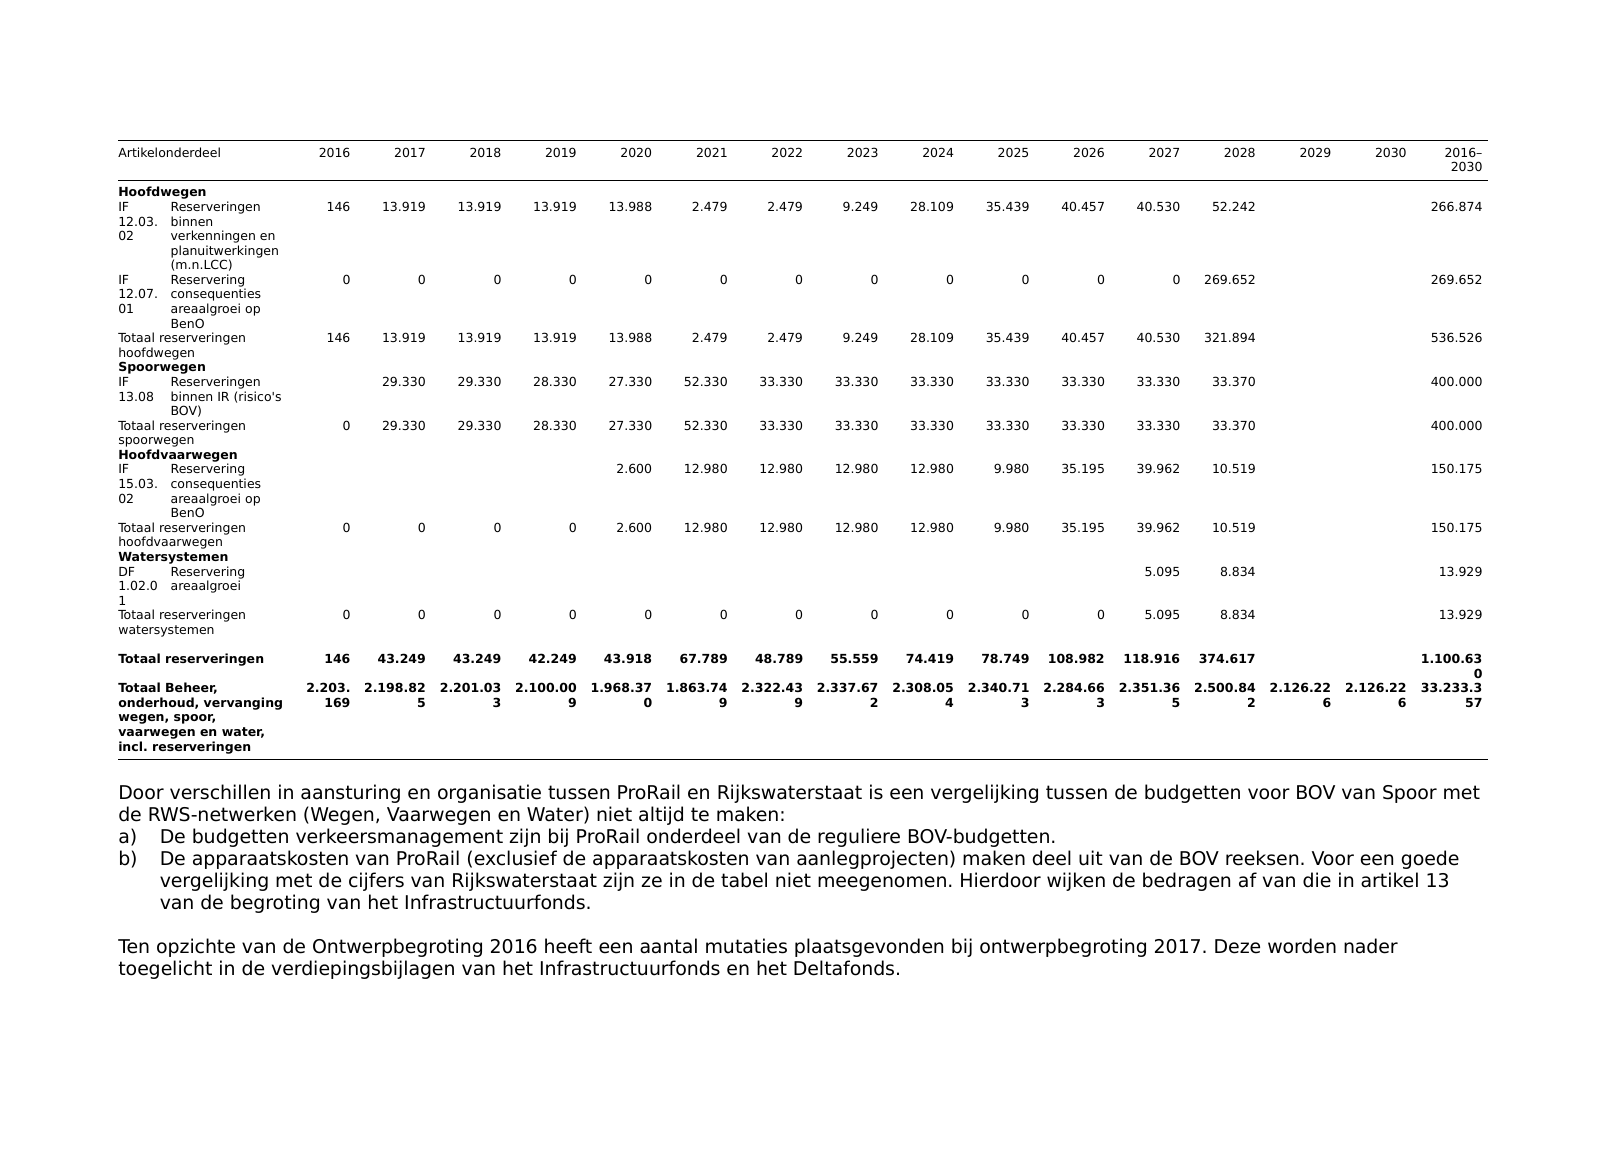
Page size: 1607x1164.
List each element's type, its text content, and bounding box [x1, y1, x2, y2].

table_cell 40.530 [1111, 200, 1186, 273]
text a) De budgetten verkeersmanagement zijn bij ProRail onderdeel van de reguliere BOV-budgetten. [118, 826, 1488, 848]
table_cell [884, 550, 959, 564]
table_cell 33.370 [1186, 419, 1261, 448]
table_cell IF 12.07.01 [118, 273, 164, 331]
table_cell [733, 448, 809, 462]
table_cell 0 [292, 521, 356, 550]
table_cell [583, 360, 658, 375]
table_cell Totaal Beheer, onderhoud, vervanging wegen, spoor, vaarwegen en water, incl. reserveringen [118, 681, 292, 759]
table_cell [1337, 448, 1412, 462]
table_cell 33.330 [960, 419, 1035, 448]
table_cell 29.330 [356, 375, 431, 419]
text Ten opzichte van de Ontwerpbegroting 2016 heeft een aantal mutaties plaatsgevonden bij ontwerpbegroting 2017. Deze worden nader toegelicht in de verdiepingsbijlagen van het Infrastructuurfonds en het Deltafonds. [118, 936, 1488, 980]
table_cell 0 [884, 608, 959, 637]
table_cell [1261, 608, 1337, 637]
table_cell [431, 638, 507, 652]
table_cell 2.351.365 [1111, 681, 1186, 759]
table_cell 33.330 [1111, 419, 1186, 448]
table_cell [884, 181, 959, 200]
table_cell 12.980 [658, 521, 733, 550]
table_cell [884, 638, 959, 652]
table_cell Reserveringen binnen verkenningen en planuitwerkingen (m.n.LCC) [165, 200, 292, 273]
table_cell DF 1.02.01 [118, 565, 164, 608]
table_cell [658, 565, 733, 608]
table_cell 2.600 [583, 521, 658, 550]
table_cell [583, 550, 658, 564]
table_cell 13.919 [507, 331, 582, 360]
table_header 2016–2030 [1412, 141, 1488, 179]
table_cell 9.980 [960, 463, 1035, 521]
table_cell [1186, 181, 1261, 200]
table_cell 12.980 [809, 521, 884, 550]
table_cell [1261, 550, 1337, 564]
table_cell [809, 448, 884, 462]
table_cell 33.330 [1035, 419, 1111, 448]
table_header 2027 [1111, 141, 1186, 179]
table_cell 67.789 [658, 652, 733, 681]
table_cell 2.203.169 [292, 681, 356, 759]
table_cell 2.479 [658, 331, 733, 360]
table_cell [809, 638, 884, 652]
table_cell 2.201.033 [431, 681, 507, 759]
table_cell 13.929 [1412, 565, 1488, 608]
table_cell [356, 448, 431, 462]
table_cell 0 [1035, 273, 1111, 331]
table_cell [507, 565, 582, 608]
table_cell [507, 448, 582, 462]
table_cell 536.526 [1412, 331, 1488, 360]
table_cell [1337, 463, 1412, 521]
table_cell 2.284.663 [1035, 681, 1111, 759]
table_cell 39.962 [1111, 463, 1186, 521]
table_cell [960, 638, 1035, 652]
table_cell IF 12.03.02 [118, 200, 164, 273]
table_cell [1035, 565, 1111, 608]
table_cell Totaal reserveringen watersystemen [118, 608, 292, 637]
table_cell [1186, 360, 1261, 375]
table_cell [1337, 331, 1412, 360]
table_cell [507, 360, 582, 375]
table_cell [1035, 448, 1111, 462]
table_cell 1.863.749 [658, 681, 733, 759]
table_cell Hoofdwegen [118, 181, 292, 200]
table_cell [1035, 181, 1111, 200]
table_cell 13.929 [1412, 608, 1488, 637]
table_header 2021 [658, 141, 733, 179]
table_cell 1.968.370 [583, 681, 658, 759]
table_header 2024 [884, 141, 959, 179]
table_cell 13.988 [583, 331, 658, 360]
table_cell [1261, 638, 1337, 652]
table_cell [809, 360, 884, 375]
table_cell [658, 638, 733, 652]
table_cell [884, 360, 959, 375]
table_cell [733, 550, 809, 564]
table_cell 29.330 [356, 419, 431, 448]
table_cell [1337, 375, 1412, 419]
table_cell 400.000 [1412, 375, 1488, 419]
table_cell 35.195 [1035, 463, 1111, 521]
table_cell 0 [1111, 273, 1186, 331]
table_cell [292, 448, 356, 462]
table_cell [431, 448, 507, 462]
table_cell Totaal reserveringen hoofdvaarwegen [118, 521, 292, 550]
table_cell 33.330 [733, 419, 809, 448]
table_cell 2.479 [658, 200, 733, 273]
table_cell 266.874 [1412, 200, 1488, 273]
table_cell [1261, 331, 1337, 360]
table_cell [1111, 360, 1186, 375]
table_cell 12.980 [733, 463, 809, 521]
table_cell 33.330 [809, 375, 884, 419]
table_header 2023 [809, 141, 884, 179]
table_cell 35.439 [960, 331, 1035, 360]
table_cell 29.330 [431, 375, 507, 419]
table_cell 0 [583, 273, 658, 331]
table_cell [356, 360, 431, 375]
table_cell Totaal reserveringen hoofdwegen [118, 331, 292, 360]
table_cell [292, 550, 356, 564]
table_cell 0 [733, 273, 809, 331]
table_cell 400.000 [1412, 419, 1488, 448]
table_cell 43.918 [583, 652, 658, 681]
table_cell 33.330 [1035, 375, 1111, 419]
table_cell 33.330 [809, 419, 884, 448]
table_cell 150.175 [1412, 463, 1488, 521]
table_cell 10.519 [1186, 521, 1261, 550]
table_cell [960, 181, 1035, 200]
table_cell Spoorwegen [118, 360, 292, 375]
table_cell 28.330 [507, 419, 582, 448]
table_cell [960, 360, 1035, 375]
table_cell [809, 550, 884, 564]
table_cell [1337, 181, 1412, 200]
table_cell 13.919 [507, 200, 582, 273]
table_cell [1035, 638, 1111, 652]
table_cell [1337, 550, 1412, 564]
table_cell 33.330 [960, 375, 1035, 419]
table_cell [356, 181, 431, 200]
table_cell [356, 463, 431, 521]
table_cell Totaal reserveringen [118, 652, 292, 681]
table_cell 0 [960, 273, 1035, 331]
table_cell [1261, 448, 1337, 462]
table_cell 0 [431, 273, 507, 331]
table_cell 0 [356, 521, 431, 550]
table_cell 2.479 [733, 200, 809, 273]
table_cell 12.980 [884, 463, 959, 521]
table_cell 2.126.226 [1337, 681, 1412, 759]
table_cell 52.242 [1186, 200, 1261, 273]
table_cell 0 [960, 608, 1035, 637]
table_cell 0 [1035, 608, 1111, 637]
table_cell 2.198.825 [356, 681, 431, 759]
table_cell [1337, 608, 1412, 637]
table_header Artikelonderdeel [118, 141, 292, 179]
table_header 2017 [356, 141, 431, 179]
table_cell 0 [292, 608, 356, 637]
table_cell 0 [507, 273, 582, 331]
table_cell 8.834 [1186, 608, 1261, 637]
table_cell 0 [356, 608, 431, 637]
table_cell 5.095 [1111, 565, 1186, 608]
table_cell [809, 181, 884, 200]
table_cell [1186, 638, 1261, 652]
table_cell 35.439 [960, 200, 1035, 273]
table_cell [292, 375, 356, 419]
table_cell 12.980 [658, 463, 733, 521]
table_cell 33.330 [1111, 375, 1186, 419]
table_cell [1261, 565, 1337, 608]
table_cell [960, 565, 1035, 608]
table_header 2028 [1186, 141, 1261, 179]
table_cell [1186, 448, 1261, 462]
table_cell [1111, 448, 1186, 462]
table_cell 28.330 [507, 375, 582, 419]
table_cell 0 [431, 521, 507, 550]
table_cell [1035, 360, 1111, 375]
table_cell [583, 448, 658, 462]
table_header 2022 [733, 141, 809, 179]
table_cell [1261, 200, 1337, 273]
table_header 2020 [583, 141, 658, 179]
table_cell [118, 638, 164, 652]
table_cell [1261, 273, 1337, 331]
table_cell [1337, 360, 1412, 375]
table_cell [733, 638, 809, 652]
table_cell Reservering consequenties areaalgroei op BenO [165, 463, 292, 521]
table_cell 39.962 [1111, 521, 1186, 550]
table_cell 52.330 [658, 419, 733, 448]
table_cell 33.330 [733, 375, 809, 419]
table_cell [1337, 652, 1412, 681]
table_cell [1412, 181, 1488, 200]
table_header 2029 [1261, 141, 1337, 179]
table_cell 0 [884, 273, 959, 331]
table_cell 2.322.439 [733, 681, 809, 759]
table_cell 74.419 [884, 652, 959, 681]
table_cell 321.894 [1186, 331, 1261, 360]
table_cell [583, 181, 658, 200]
table_cell 2.100.009 [507, 681, 582, 759]
table_cell 33.233.357 [1412, 681, 1488, 759]
table_cell 27.330 [583, 375, 658, 419]
table_cell 9.980 [960, 521, 1035, 550]
table_cell [1111, 181, 1186, 200]
table_cell 118.916 [1111, 652, 1186, 681]
table_cell 2.600 [583, 463, 658, 521]
table_header 2018 [431, 141, 507, 179]
table_cell Totaal reserveringen spoorwegen [118, 419, 292, 448]
table_cell 269.652 [1186, 273, 1261, 331]
table_cell [431, 550, 507, 564]
table_cell [1337, 419, 1412, 448]
table_cell [165, 638, 292, 652]
table_cell [1186, 550, 1261, 564]
table_cell 2.479 [733, 331, 809, 360]
table_cell [1337, 638, 1412, 652]
table_cell 0 [292, 273, 356, 331]
table_cell 35.195 [1035, 521, 1111, 550]
table_cell [431, 360, 507, 375]
table_cell [1337, 521, 1412, 550]
table_cell 55.559 [809, 652, 884, 681]
table_cell 0 [431, 608, 507, 637]
table_cell 2.308.054 [884, 681, 959, 759]
table_cell 43.249 [431, 652, 507, 681]
table_cell 28.109 [884, 331, 959, 360]
table_cell 0 [356, 273, 431, 331]
table_cell 27.330 [583, 419, 658, 448]
table_cell [960, 550, 1035, 564]
table_cell 9.249 [809, 200, 884, 273]
table_cell [1261, 521, 1337, 550]
table_cell [1261, 419, 1337, 448]
table_cell 0 [809, 608, 884, 637]
table_cell [1111, 638, 1186, 652]
table_cell [292, 638, 356, 652]
table_cell 13.919 [431, 331, 507, 360]
table_cell [1337, 200, 1412, 273]
table_cell 33.370 [1186, 375, 1261, 419]
table_cell [658, 550, 733, 564]
table_cell [1261, 375, 1337, 419]
table_cell 40.457 [1035, 200, 1111, 273]
table_cell 0 [507, 521, 582, 550]
table_cell 146 [292, 331, 356, 360]
table_cell [431, 565, 507, 608]
table_cell [292, 181, 356, 200]
table_cell [1412, 448, 1488, 462]
table_cell [809, 565, 884, 608]
table_header 2019 [507, 141, 582, 179]
table_cell [884, 565, 959, 608]
table_cell [1412, 638, 1488, 652]
table_cell 42.249 [507, 652, 582, 681]
table_cell 43.249 [356, 652, 431, 681]
table_cell [1337, 565, 1412, 608]
table_cell 0 [809, 273, 884, 331]
table_cell [583, 638, 658, 652]
table_cell [1035, 550, 1111, 564]
table_cell [507, 463, 582, 521]
table_cell 12.980 [884, 521, 959, 550]
table_cell 13.919 [356, 200, 431, 273]
table_cell 0 [507, 608, 582, 637]
table_cell [733, 360, 809, 375]
table_cell [1111, 550, 1186, 564]
table_cell [356, 550, 431, 564]
table_cell 28.109 [884, 200, 959, 273]
table_cell 108.982 [1035, 652, 1111, 681]
table_header 2030 [1337, 141, 1412, 179]
table_cell 146 [292, 200, 356, 273]
table_header 2026 [1035, 141, 1111, 179]
table_cell 9.249 [809, 331, 884, 360]
table_cell [292, 463, 356, 521]
table_cell Watersystemen [118, 550, 292, 564]
table_cell [733, 565, 809, 608]
table_cell 0 [733, 608, 809, 637]
table_cell [356, 565, 431, 608]
table_cell [431, 181, 507, 200]
table_cell 0 [658, 273, 733, 331]
table_cell IF 13.08 [118, 375, 164, 419]
table_cell [1261, 181, 1337, 200]
table_cell [431, 463, 507, 521]
table_header 2025 [960, 141, 1035, 179]
table_cell 13.919 [431, 200, 507, 273]
table_cell 12.980 [809, 463, 884, 521]
text b) De apparaatskosten van ProRail (exclusief de apparaatskosten van aanlegprojecten) maken deel uit van de BOV reeksen. Voor een goede vergelijking met de cijfers van Rijkswaterstaat zijn ze in de tabel niet meegenomen. Hierdoor wijken de bedragen af van die in artikel 13 van de begroting van het Infrastructuurfonds. [118, 848, 1488, 914]
table_cell 269.652 [1412, 273, 1488, 331]
table_cell Reservering areaalgroei [165, 565, 292, 608]
table_cell Hoofdvaarwegen [118, 448, 292, 462]
table_cell 8.834 [1186, 565, 1261, 608]
table_cell [1412, 550, 1488, 564]
table_cell 374.617 [1186, 652, 1261, 681]
table_cell [884, 448, 959, 462]
text Door verschillen in aansturing en organisatie tussen ProRail en Rijkswaterstaat is een vergelijking tussen de budgetten voor BOV van Spoor met de RWS-netwerken (Wegen, Vaarwegen en Water) niet altijd te maken: [118, 782, 1488, 826]
table_cell 33.330 [884, 419, 959, 448]
table_cell 5.095 [1111, 608, 1186, 637]
table_cell [658, 448, 733, 462]
table_cell [292, 565, 356, 608]
table_header 2016 [292, 141, 356, 179]
table_cell [507, 638, 582, 652]
table_cell 29.330 [431, 419, 507, 448]
table_cell 0 [292, 419, 356, 448]
table_cell [356, 638, 431, 652]
table_cell 2.126.226 [1261, 681, 1337, 759]
table_cell [292, 360, 356, 375]
table_cell [1337, 273, 1412, 331]
table_cell 146 [292, 652, 356, 681]
table_cell 13.919 [356, 331, 431, 360]
table_cell 0 [583, 608, 658, 637]
table_cell [1261, 360, 1337, 375]
table_cell [658, 360, 733, 375]
table_cell 52.330 [658, 375, 733, 419]
table_cell 2.337.672 [809, 681, 884, 759]
table_cell [507, 181, 582, 200]
table_cell [960, 448, 1035, 462]
table_cell 40.530 [1111, 331, 1186, 360]
table_cell 0 [658, 608, 733, 637]
table_cell IF 15.03.02 [118, 463, 164, 521]
table_cell [1261, 652, 1337, 681]
table_cell [507, 550, 582, 564]
table_cell 10.519 [1186, 463, 1261, 521]
table_cell Reserveringen binnen IR (risico's BOV) [165, 375, 292, 419]
table_cell 78.749 [960, 652, 1035, 681]
table_cell 150.175 [1412, 521, 1488, 550]
table_cell [1412, 360, 1488, 375]
table_cell 33.330 [884, 375, 959, 419]
table_cell [583, 565, 658, 608]
table_cell 1.100.630 [1412, 652, 1488, 681]
table_cell [1261, 463, 1337, 521]
table_cell 2.340.713 [960, 681, 1035, 759]
table_cell 2.500.842 [1186, 681, 1261, 759]
table_cell [658, 181, 733, 200]
table_cell [733, 181, 809, 200]
table_cell 12.980 [733, 521, 809, 550]
table_cell Reservering consequenties areaalgroei op BenO [165, 273, 292, 331]
table_cell 48.789 [733, 652, 809, 681]
table_cell 40.457 [1035, 331, 1111, 360]
table_cell 13.988 [583, 200, 658, 273]
